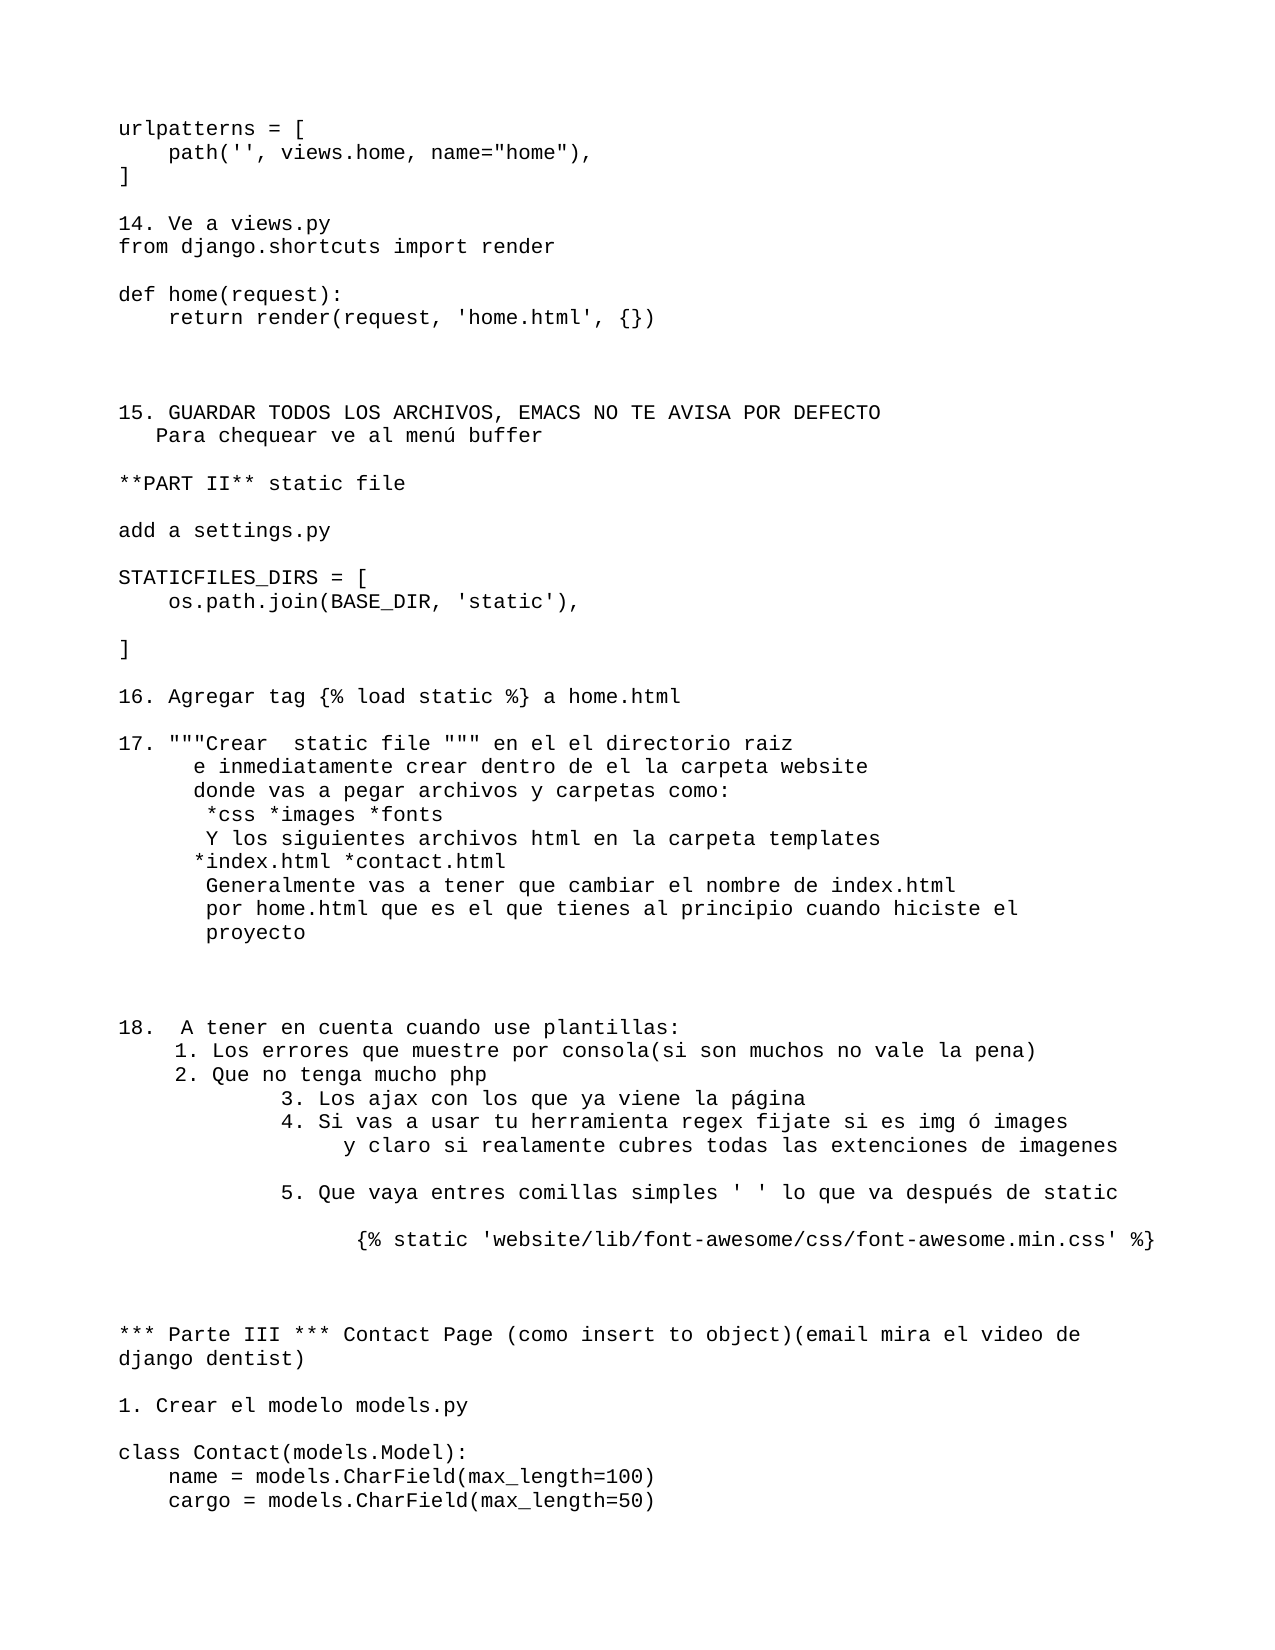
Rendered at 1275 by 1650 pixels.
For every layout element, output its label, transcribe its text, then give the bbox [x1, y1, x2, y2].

text 5. Que vaya entres comillas simples ' ' lo que va después de static [118, 1182, 1157, 1206]
text def home(request): [118, 284, 1157, 307]
text 1. Crear el modelo models.py [118, 1395, 1157, 1419]
text 4. Si vas a usar tu herramienta regex fijate si es img ó images [118, 1111, 1157, 1135]
text 16. Agregar tag {% load static %} a home.html [118, 686, 1157, 709]
text urlpatterns = [ [118, 118, 1157, 142]
text path('', views.home, name="home"), [118, 142, 1157, 165]
text return render(request, 'home.html', {}) [118, 307, 1157, 331]
text **PART II** static file [118, 473, 1157, 496]
text 2. Que no tenga mucho php [118, 1064, 1157, 1088]
text Generalmente vas a tener que cambiar el nombre de index.html [118, 875, 1157, 898]
text Y los siguientes archivos html en la carpeta templates [118, 827, 1157, 851]
text proyecto [118, 922, 1157, 946]
text e inmediatamente crear dentro de el la carpeta website [118, 757, 1157, 780]
text 15. GUARDAR TODOS LOS ARCHIVOS, EMACS NO TE AVISA POR DEFECTO [118, 402, 1157, 426]
text cargo = models.CharField(max_length=50) [118, 1489, 1157, 1513]
text 18. A tener en cuenta cuando use plantillas: [118, 1017, 1157, 1040]
text Para chequear ve al menú buffer [118, 426, 1157, 449]
text y claro si realamente cubres todas las extenciones de imagenes [118, 1135, 1157, 1158]
text name = models.CharField(max_length=100) [118, 1466, 1157, 1489]
text ] [118, 165, 1157, 189]
text donde vas a pegar archivos y carpetas como: [118, 780, 1157, 804]
text *index.html *contact.html [118, 851, 1157, 875]
text class Contact(models.Model): [118, 1442, 1157, 1466]
text *css *images *fonts [118, 804, 1157, 827]
text 3. Los ajax con los que ya viene la página [118, 1088, 1157, 1111]
text {% static 'website/lib/font-awesome/css/font-awesome.min.css' %} [118, 1229, 1157, 1253]
text 17. """Crear static file """ en el el directorio raiz [118, 733, 1157, 757]
text ] [118, 638, 1157, 662]
text os.path.join(BASE_DIR, 'static'), [118, 591, 1157, 615]
text 14. Ve a views.py [118, 213, 1157, 236]
text from django.shortcuts import render [118, 236, 1157, 260]
text por home.html que es el que tienes al principio cuando hiciste el [118, 898, 1157, 922]
text *** Parte III *** Contact Page (como insert to object)(email mira el video de django dentist) [118, 1324, 1157, 1371]
text add a settings.py [118, 520, 1157, 544]
text 1. Los errores que muestre por consola(si son muchos no vale la pena) [118, 1040, 1157, 1064]
text STATICFILES_DIRS = [ [118, 567, 1157, 591]
